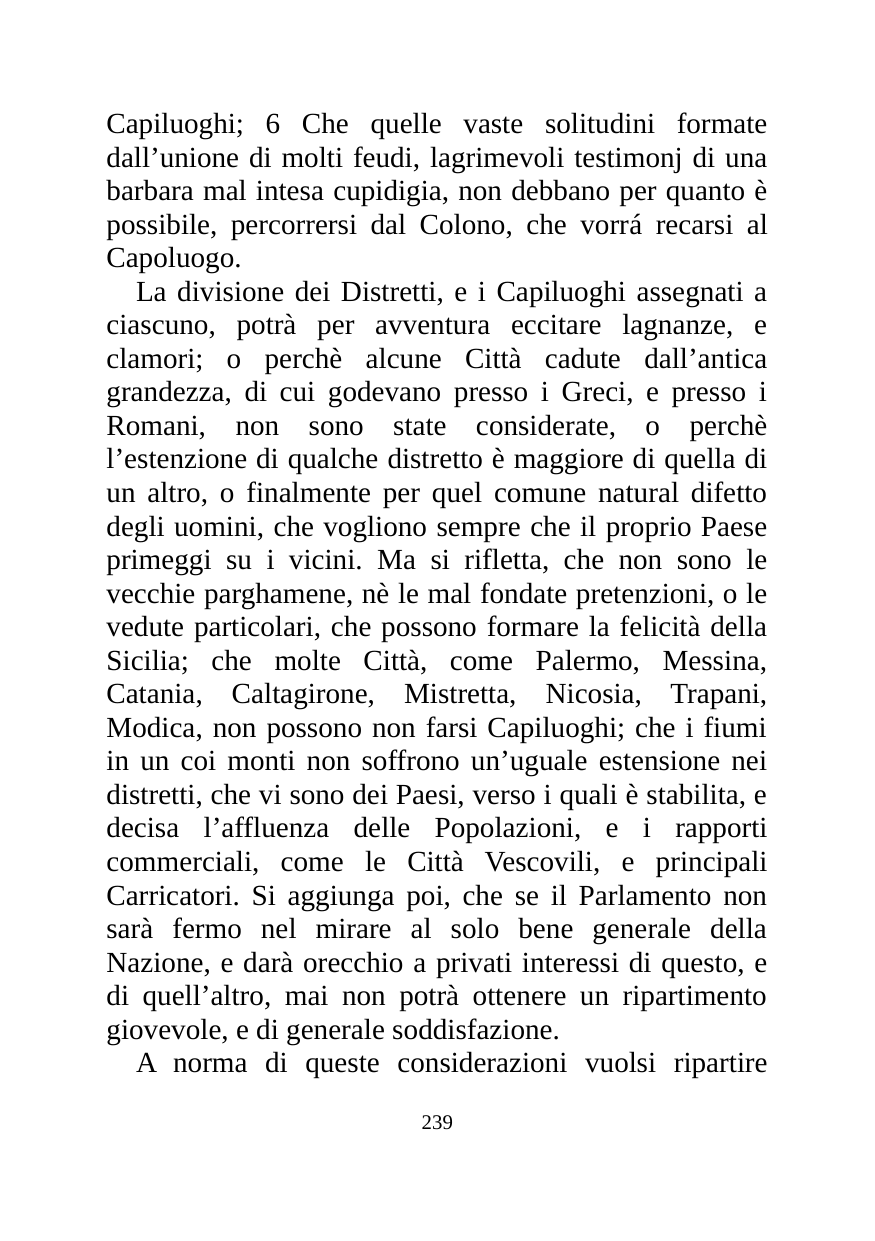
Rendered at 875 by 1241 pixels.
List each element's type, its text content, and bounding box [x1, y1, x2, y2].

text Capiluoghi; 6 Che quelle vaste solitudini formate dall’unione di molti feudi, lagrimevoli testimonj di una barbara mal intesa cupidigia, non debbano per quanto è possibile, percorrersi dal Colono, che vorrá recarsi al Capoluogo. [106, 106, 768, 274]
text A norma di queste considerazioni vuolsi ripartire [106, 1045, 768, 1079]
text La divisione dei Distretti, e i Capiluoghi assegnati a ciascuno, potrà per avventura eccitare lagnanze, e clamori; o perchè alcune Città cadute dall’antica grandezza, di cui godevano presso i Greci, e presso i Romani, non sono state considerate, o perchè l’estenzione di qualche distretto è maggiore di quella di un altro, o finalmente per quel comune natural difetto degli uomini, che vogliono sempre che il proprio Paese primeggi su i vicini. Ma si rifletta, che non sono le vecchie parghamene, nè le mal fondate pretenzioni, o le vedute particolari, che possono formare la felicità della Sicilia; che molte Città, come Palermo, Messina, Catania, Caltagirone, Mistretta, Nicosia, Trapani, Modica, non possono non farsi Capiluoghi; che i fiumi in un coi monti non soffrono un’uguale estensione nei distretti, che vi sono dei Paesi, verso i quali è stabilita, e decisa l’affluenza delle Popolazioni, e i rapporti commerciali, come le Città Vescovili, e principali Carricatori. Si aggiunga poi, che se il Parlamento non sarà fermo nel mirare al solo bene generale della Nazione, e darà orecchio a privati interessi di questo, e di quell’altro, mai non potrà ottenere un ripartimento giovevole, e di generale soddisfazione. [106, 274, 768, 1045]
